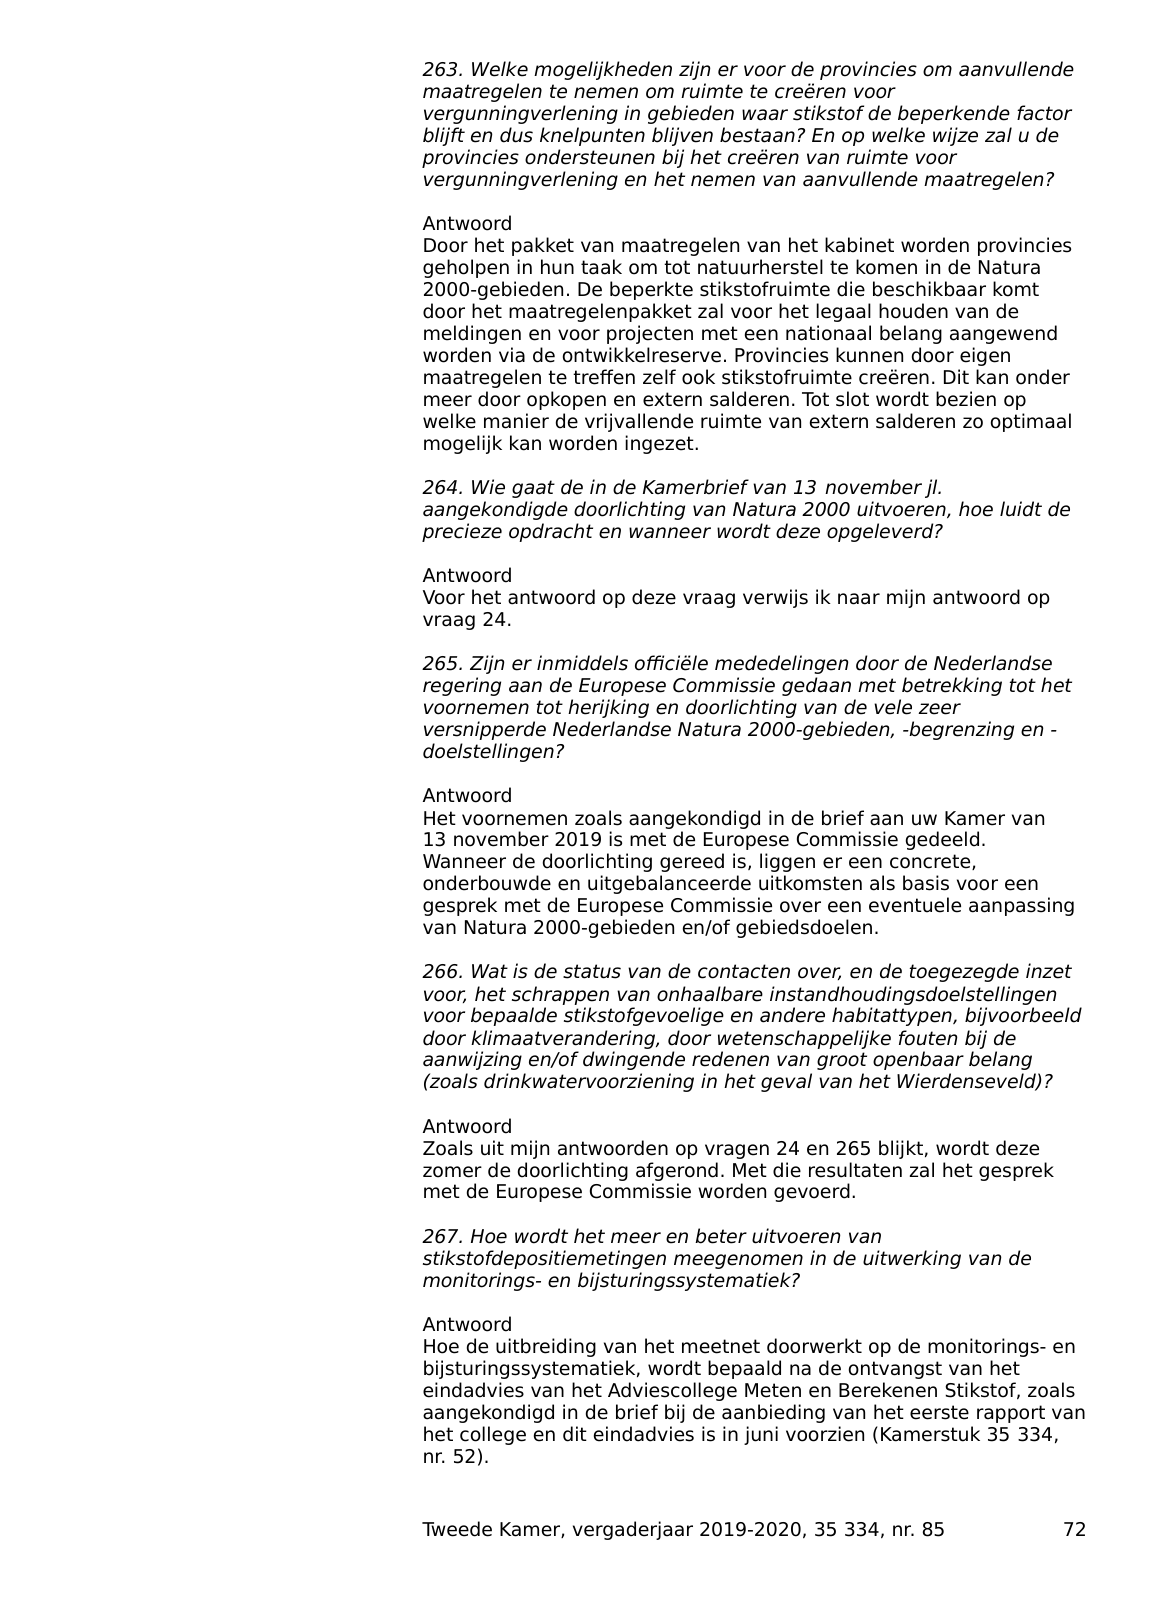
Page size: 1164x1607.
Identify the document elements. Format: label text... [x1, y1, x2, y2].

text Zoals uit mijn antwoorden op vragen 24 en 265 blijkt, wordt deze zomer de doorlichting afgerond. Met die resultaten zal het gesprek met de Europese Commissie worden gevoerd. [422, 1137, 1087, 1203]
text 267. Hoe wordt het meer en beter uitvoeren van stikstofdepositiemetingen meegenomen in de uitwerking van de monitorings- en bijsturingssystematiek? [422, 1226, 1087, 1292]
text Wanneer de doorlichting gereed is, liggen er een concrete, onderbouwde en uitgebalanceerde uitkomsten als basis voor een gesprek met de Europese Commissie over een eventuele aanpassing van Natura 2000-gebieden en/of gebiedsdoelen. [422, 851, 1087, 939]
text Door het pakket van maatregelen van het kabinet worden provincies geholpen in hun taak om tot natuurherstel te komen in de Natura 2000-gebieden. De beperkte stikstofruimte die beschikbaar komt door het maatregelenpakket zal voor het legaal houden van de meldingen en voor projecten met een nationaal belang aangewend worden via de ontwikkelreserve. Provincies kunnen door eigen maatregelen te treffen zelf ook stikstofruimte creëren. Dit kan onder meer door opkopen en extern salderen. Tot slot wordt bezien op welke manier de vrijvallende ruimte van extern salderen zo optimaal mogelijk kan worden ingezet. [422, 235, 1087, 455]
text Antwoord [422, 1116, 1087, 1137]
text Hoe de uitbreiding van het meetnet doorwerkt op de monitorings- en bijsturingssystematiek, wordt bepaald na de ontvangst van het eindadvies van het Adviescollege Meten en Berekenen Stikstof, zoals aangekondigd in de brief bij de aanbieding van het eerste rapport van het college en dit eindadvies is in juni voorzien (Kamerstuk 35 334, nr. 52). [422, 1336, 1087, 1468]
text 266. Wat is de status van de contacten over, en de toegezegde inzet voor, het schrappen van onhaalbare instandhoudingsdoelstellingen voor bepaalde stikstofgevoelige en andere habitattypen, bijvoorbeeld door klimaatverandering, door wetenschappelijke fouten bij de aanwijzing en/of dwingende redenen van groot openbaar belang (zoals drinkwatervoorziening in het geval van het Wierdenseveld)? [422, 961, 1087, 1093]
text Antwoord [422, 1314, 1087, 1336]
text Het voornemen zoals aangekondigd in de brief aan uw Kamer van 13 november 2019 is met de Europese Commissie gedeeld. [422, 807, 1087, 851]
text 263. Welke mogelijkheden zijn er voor de provincies om aanvullende maatregelen te nemen om ruimte te creëren voor vergunningverlening in gebieden waar stikstof de beperkende factor blijft en dus knelpunten blijven bestaan? En op welke wijze zal u de provincies ondersteunen bij het creëren van ruimte voor vergunningverlening en het nemen van aanvullende maatregelen? [422, 59, 1087, 191]
text Voor het antwoord op deze vraag verwijs ik naar mijn antwoord op vraag 24. [422, 587, 1087, 631]
text 264. Wie gaat de in de Kamerbrief van 13 november jl. aangekondigde doorlichting van Natura 2000 uitvoeren, hoe luidt de precieze opdracht en wanneer wordt deze opgeleverd? [422, 477, 1087, 543]
text 265. Zijn er inmiddels officiële mededelingen door de Nederlandse regering aan de Europese Commissie gedaan met betrekking tot het voornemen tot herijking en doorlichting van de vele zeer versnipperde Nederlandse Natura 2000-gebieden, -begrenzing en -doelstellingen? [422, 653, 1087, 763]
text Antwoord [422, 213, 1087, 235]
text Antwoord [422, 785, 1087, 807]
text Antwoord [422, 565, 1087, 587]
